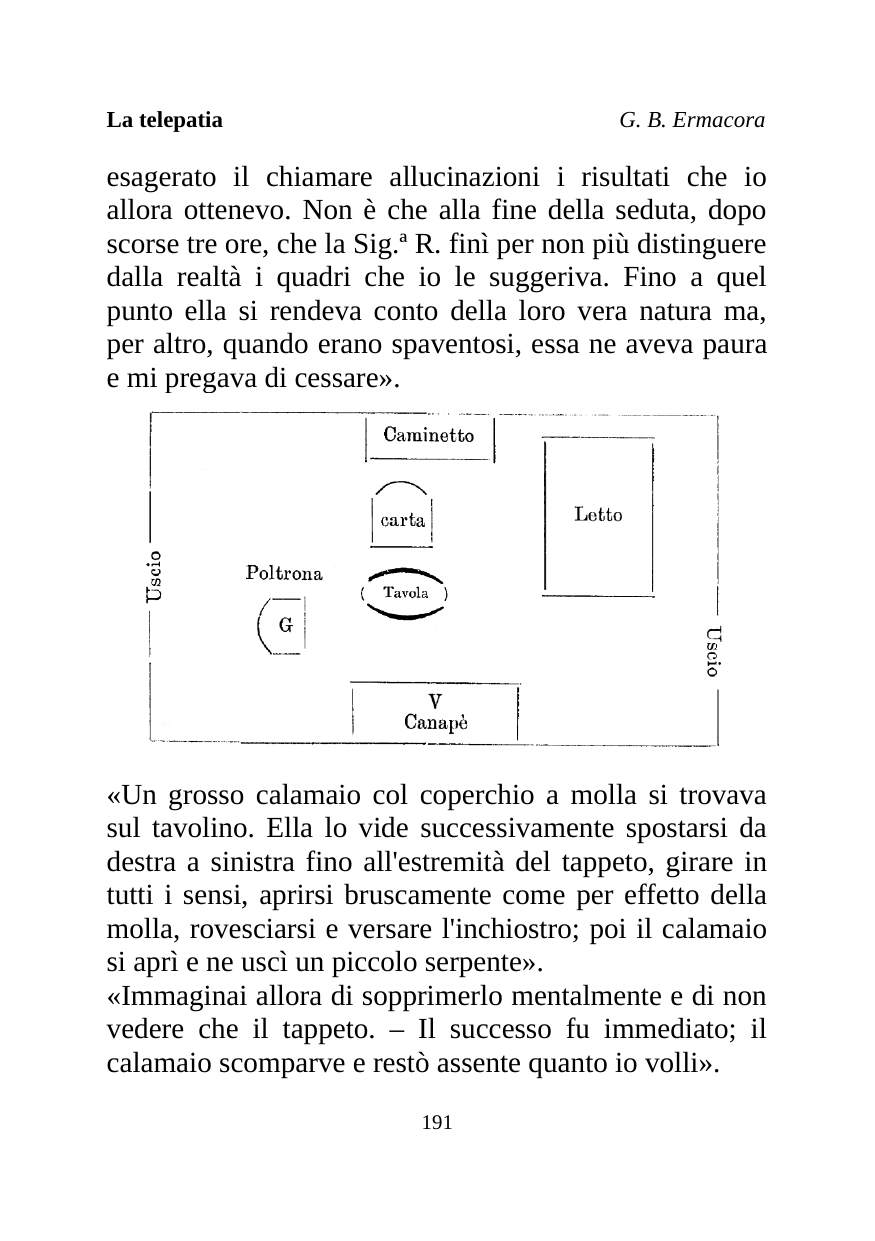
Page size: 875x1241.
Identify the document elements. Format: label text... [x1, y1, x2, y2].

picture [135, 393, 739, 777]
text «Immaginai allora di sopprimerlo mentalmente e di non vedere che il tappeto. – Il successo fu immediato; il calamaio scomparve e restò assente quanto io volli». [106, 978, 768, 1079]
text «Un grosso calamaio col coperchio a molla si trovava sul tavolino. Ella lo vide successivamente spostarsi da destra a sinistra fino all'estremità del tappeto, girare in tutti i sensi, aprirsi bruscamente come per effetto della molla, rovesciarsi e versare l'inchiostro; poi il calamaio si aprì e ne uscì un piccolo serpente». [106, 777, 768, 978]
text esagerato il chiamare allucinazioni i risultati che io allora ottenevo. Non è che alla fine della seduta, dopo scorse tre ore, che la Sig.ª R. finì per non più distinguere dalla realtà i quadri che io le suggeriva. Fino a quel punto ella si rendeva conto della loro vera natura ma, per altro, quando erano spaventosi, essa ne aveva paura e mi pregava di cessare». [106, 159, 768, 394]
